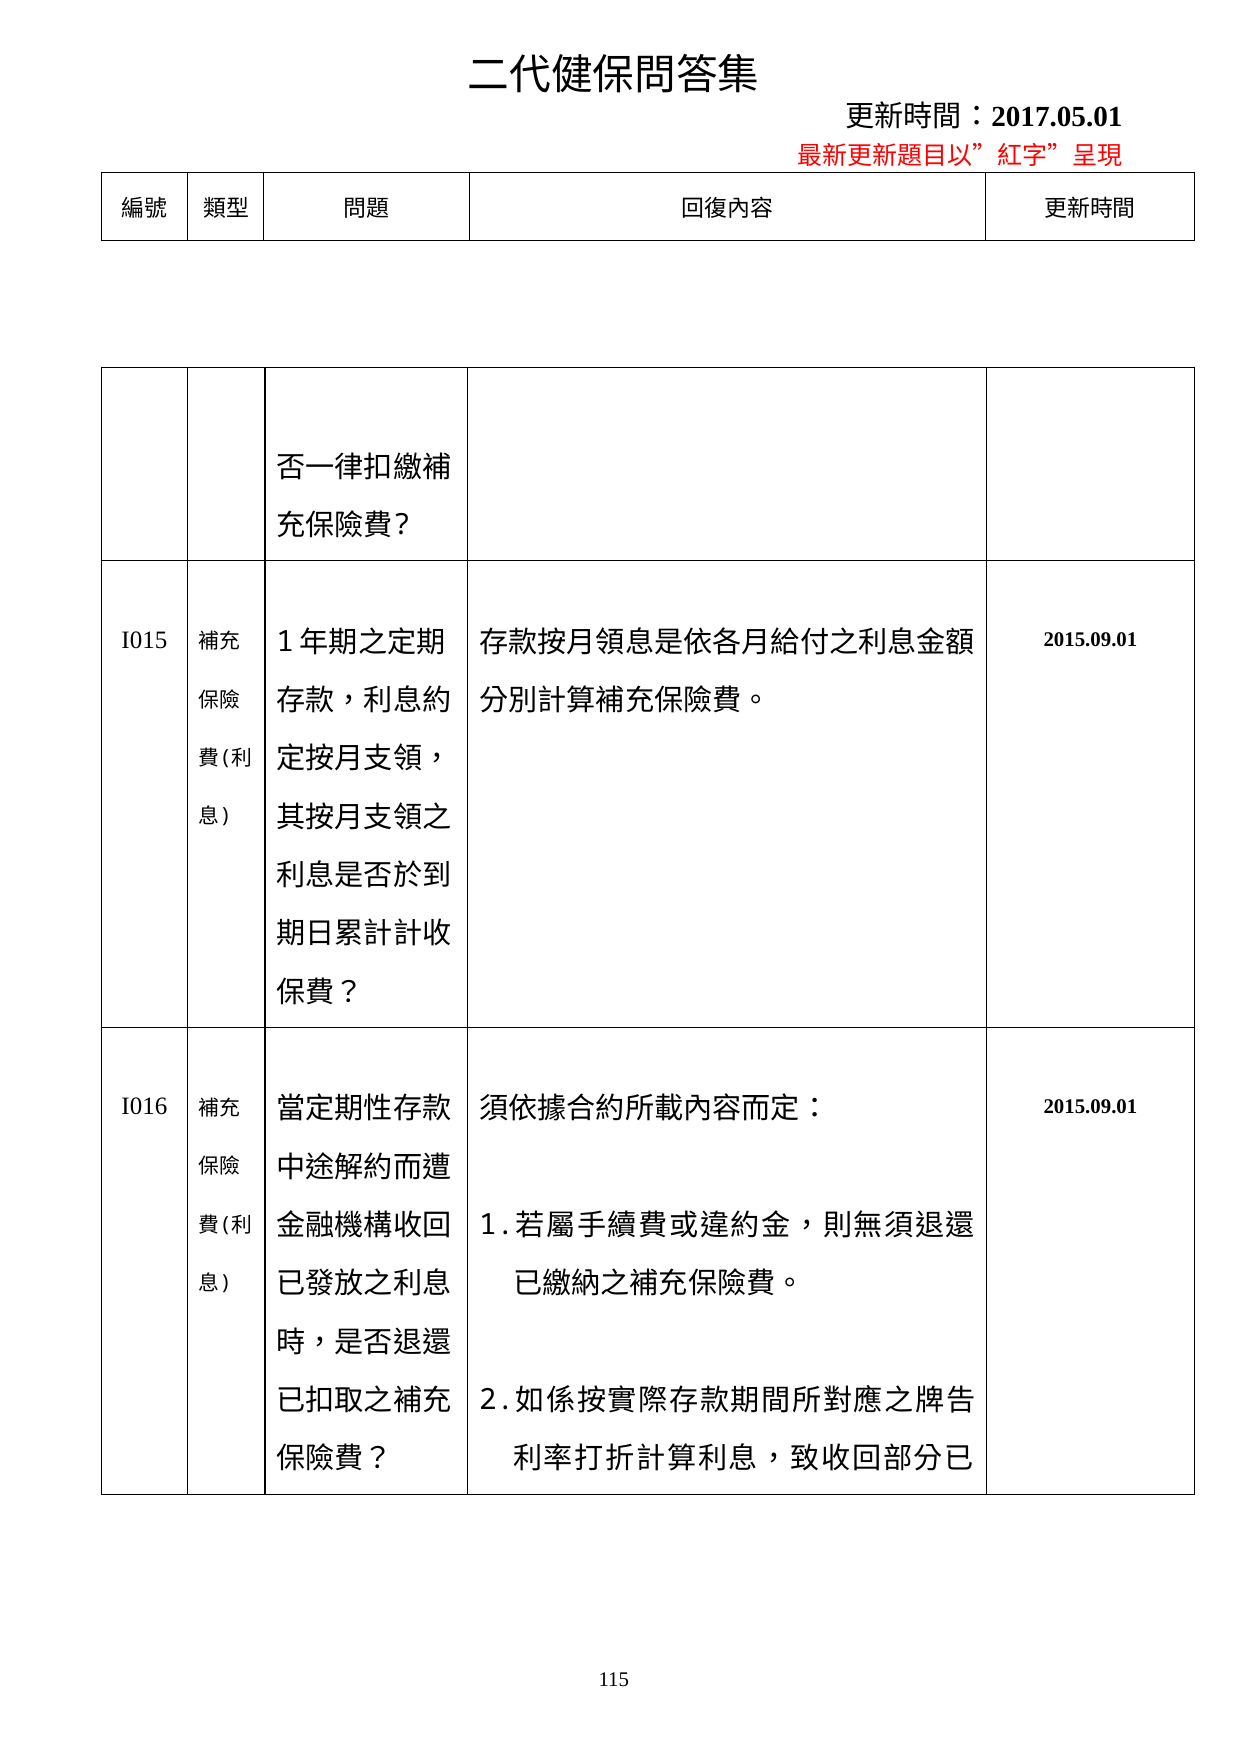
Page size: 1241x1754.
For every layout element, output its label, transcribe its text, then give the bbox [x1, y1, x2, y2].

table_cell I015 [102, 561, 187, 1027]
table_cell [468, 368, 986, 560]
table_cell 存款按月領息是依各月給付之利息金額分別計算補充保險費。 [468, 561, 986, 1027]
table_cell I016 [102, 1028, 187, 1494]
table_cell 2015.09.01 [987, 1028, 1194, 1494]
table_cell [188, 368, 264, 560]
table_cell 補充保險費(利息) [188, 561, 264, 1027]
table_cell [102, 368, 187, 560]
table_cell 當定期性存款中途解約而遭金融機構收回已發放之利息時，是否退還已扣取之補充保險費？ [266, 1028, 467, 1494]
table_cell 2015.09.01 [987, 561, 1194, 1027]
table_cell 須依據合約所載內容而定： 1.若屬手續費或違約金，則無須退還已繳納之補充保險費。 2.如係按實際存款期間所對應之牌告利率打折計算利息，致收回部分已 [468, 1028, 986, 1494]
table_cell 否一律扣繳補充保險費? [266, 368, 467, 560]
table_cell 1年期之定期存款，利息約定按月支領，其按月支領之利息是否於到期日累計計收保費？ [266, 561, 467, 1027]
table_cell [987, 368, 1194, 560]
table_cell 補充保險費(利息) [188, 1028, 264, 1494]
